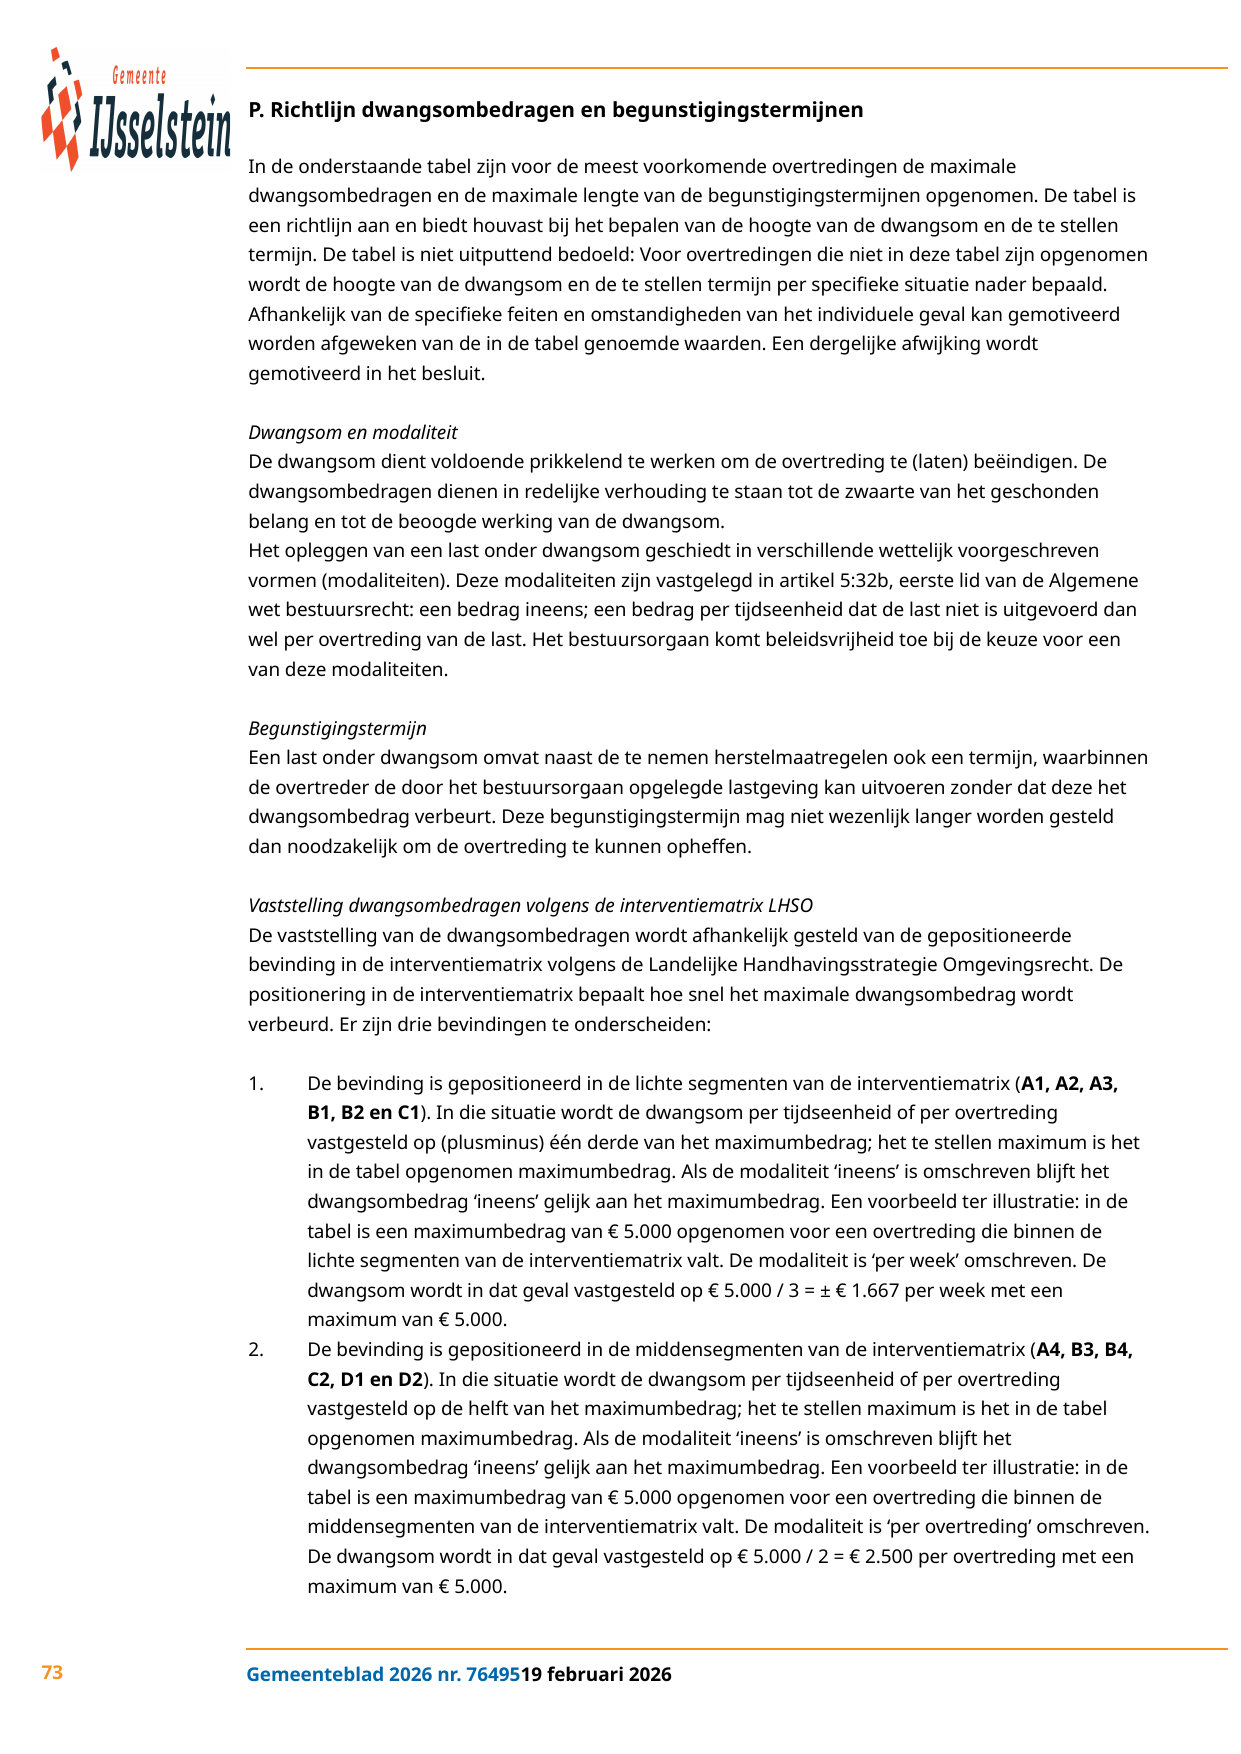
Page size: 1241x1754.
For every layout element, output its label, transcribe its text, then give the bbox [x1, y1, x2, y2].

text Begunstigingstermijn [248, 715, 1152, 741]
text De dwangsom dient voldoende prikkelend te werken om de overtreding te (laten) beëindigen. De dwangsombedragen dienen in redelijke verhouding te staan tot de zwaarte van het geschonden belang en tot de beoogde werking van de dwangsom. [248, 449, 1152, 534]
text In de onderstaande tabel zijn voor de meest voorkomende overtredingen de maximale dwangsombedragen en de maximale lengte van de begunstigingstermijnen opgenomen. De tabel is een richtlijn aan en biedt houvast bij het bepalen van de hoogte van de dwangsom en de te stellen termijn. De tabel is niet uitputtend bedoeld: Voor overtredingen die niet in deze tabel zijn opgenomen wordt de hoogte van de dwangsom en de te stellen termijn per specifieke situatie nader bepaald. [248, 153, 1152, 297]
text Vaststelling dwangsombedragen volgens de interventiematrix LHSO [248, 892, 1152, 918]
text Het opleggen van een last onder dwangsom geschiedt in verschillende wettelijk voorgeschreven vormen (modaliteiten). Deze modaliteiten zijn vastgelegd in artikel 5:32b, eerste lid van de Algemene wet bestuursrecht: een bedrag ineens; een bedrag per tijdseenheid dat de last niet is uitgevoerd dan wel per overtreding van de last. Het bestuursorgaan komt beleidsvrijheid toe bij de keuze voor een van deze modaliteiten. [248, 537, 1152, 682]
picture [41, 47, 231, 172]
text De vaststelling van de dwangsombedragen wordt afhankelijk gesteld van de gepositioneerde bevinding in de interventiematrix volgens de Landelijke Handhavingsstrategie Omgevingsrecht. De positionering in de interventiematrix bepaalt hoe snel het maximale dwangsombedrag wordt verbeurd. Er zijn drie bevindingen te onderscheiden: [248, 922, 1152, 1037]
text P. Richtlijn dwangsombedragen en begunstigingstermijnen [248, 95, 1152, 123]
list De bevinding is gepositioneerd in de middensegmenten van de interventiematrix (A4, B3, B4, C2, D1 en D2). In die situatie wordt de dwangsom per tijdseenheid of per overtreding vastgesteld op de helft van het maximumbedrag; het te stellen maximum is het in de tabel opgenomen maximumbedrag. Als de modaliteit ‘ineens’ is omschreven blijft het dwangsombedrag ‘ineens’ gelijk aan het maximumbedrag. Een voorbeeld ter illustratie: in de tabel is een maximumbedrag van € 5.000 opgenomen voor een overtreding die binnen de middensegmenten van de interventiematrix valt. De modaliteit is ‘per overtreding’ omschreven. De dwangsom wordt in dat geval vastgesteld op € 5.000 / 2 = € 2.500 per overtreding met een maximum van € 5.000. [248, 1336, 1152, 1599]
list De bevinding is gepositioneerd in de lichte segmenten van de interventiematrix (A1, A2, A3, B1, B2 en C1). In die situatie wordt de dwangsom per tijdseenheid of per overtreding vastgesteld op (plusminus) één derde van het maximumbedrag; het te stellen maximum is het in de tabel opgenomen maximumbedrag. Als de modaliteit ‘ineens’ is omschreven blijft het dwangsombedrag ‘ineens’ gelijk aan het maximumbedrag. Een voorbeeld ter illustratie: in de tabel is een maximumbedrag van € 5.000 opgenomen voor een overtreding die binnen de lichte segmenten van de interventiematrix valt. De modaliteit is ‘per week’ omschreven. De dwangsom wordt in dat geval vastgesteld op € 5.000 / 3 = ± € 1.667 per week met een maximum van € 5.000. [248, 1070, 1152, 1332]
text Afhankelijk van de specifieke feiten en omstandigheden van het individuele geval kan gemotiveerd worden afgeweken van de in de tabel genoemde waarden. Een dergelijke afwijking wordt gemotiveerd in het besluit. [248, 301, 1152, 386]
text Dwangsom en modaliteit [248, 419, 1152, 445]
text Een last onder dwangsom omvat naast de te nemen herstelmaatregelen ook een termijn, waarbinnen de overtreder de door het bestuursorgaan opgelegde lastgeving kan uitvoeren zonder dat deze het dwangsombedrag verbeurt. Deze begunstigingstermijn mag niet wezenlijk langer worden gesteld dan noodzakelijk om de overtreding te kunnen opheffen. [248, 744, 1152, 859]
